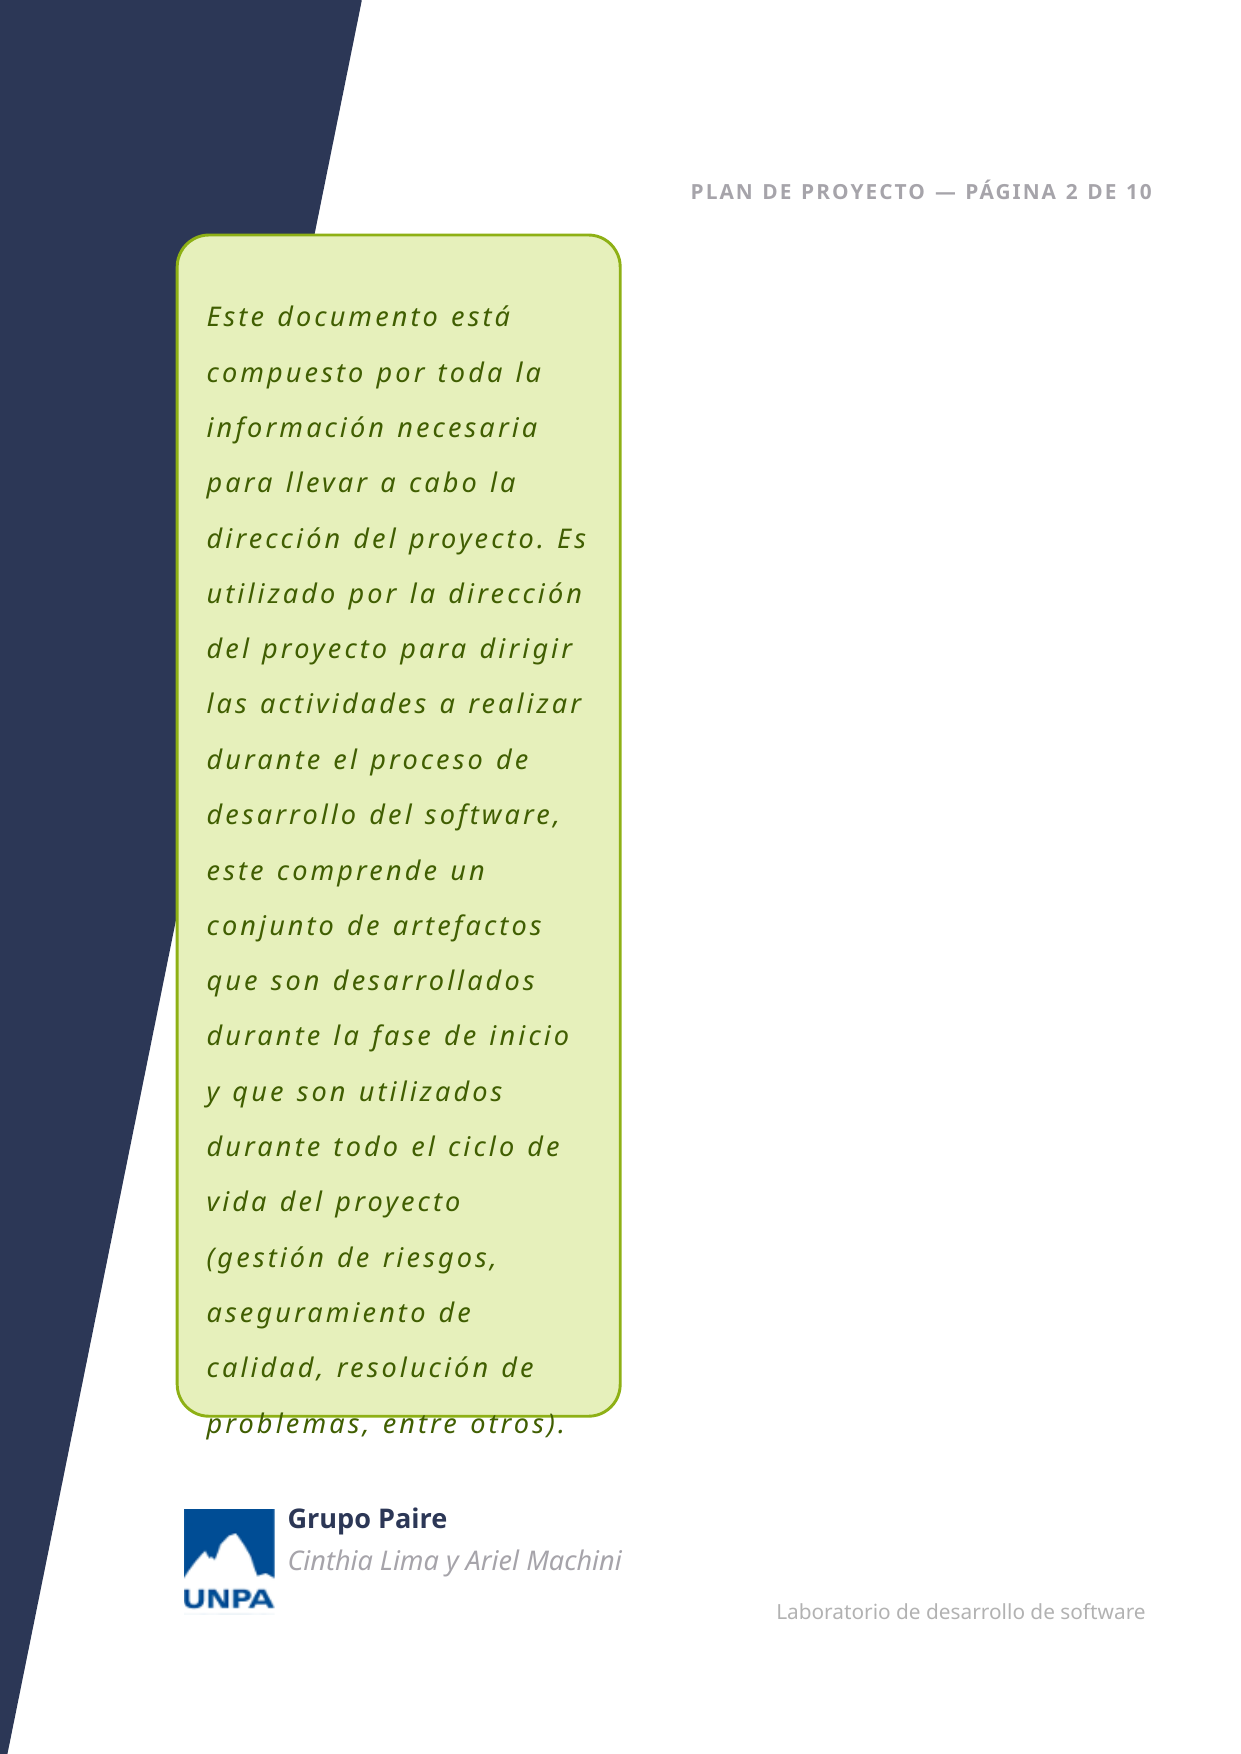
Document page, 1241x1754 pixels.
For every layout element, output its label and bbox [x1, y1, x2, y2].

picture [184, 1509, 275, 1615]
